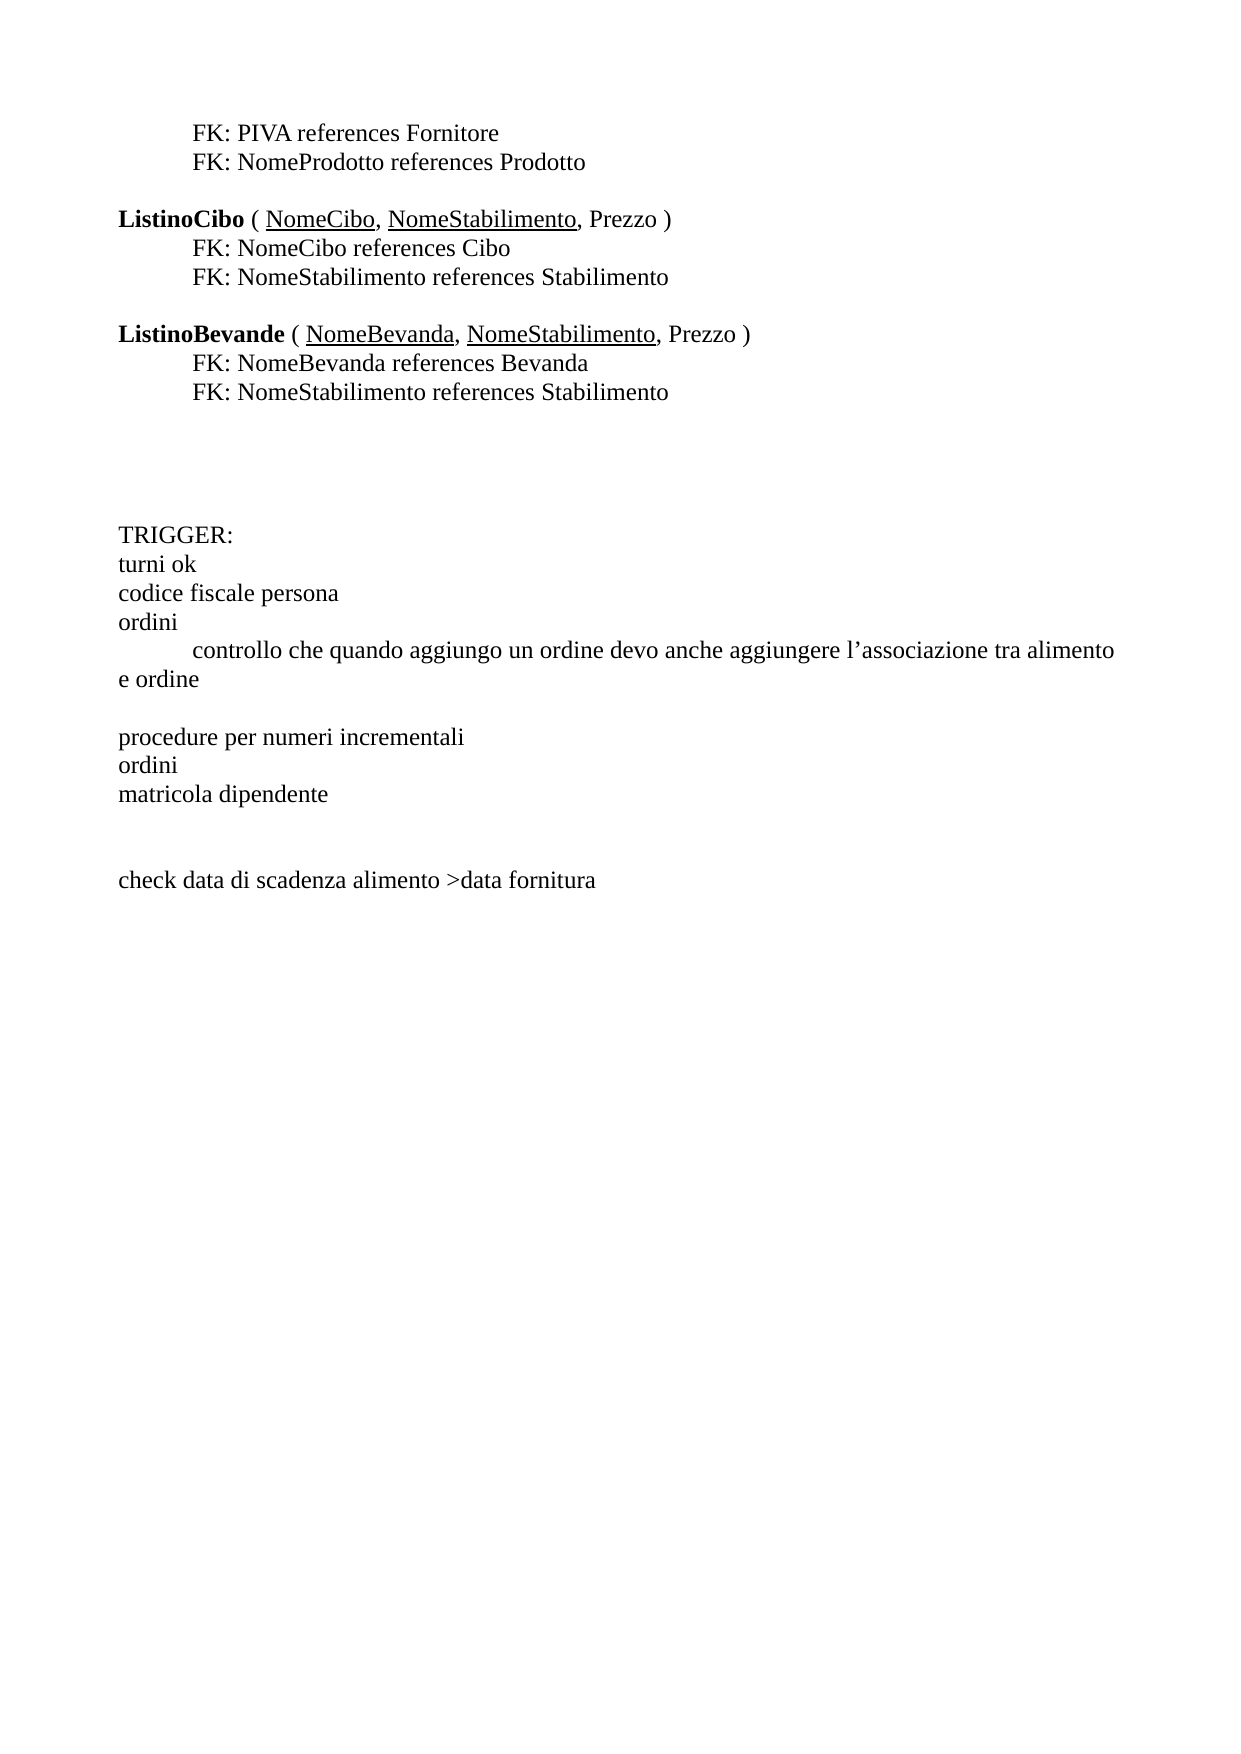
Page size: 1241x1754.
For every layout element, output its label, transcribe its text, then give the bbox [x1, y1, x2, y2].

text FK: NomeStabilimento references Stabilimento [118, 262, 1122, 291]
text matricola dipendente [118, 779, 1122, 808]
text FK: NomeStabilimento references Stabilimento [118, 377, 1122, 406]
text FK: NomeBevanda references Bevanda [118, 348, 1122, 377]
text FK: NomeCibo references Cibo [118, 233, 1122, 262]
text ordini [118, 607, 1122, 636]
text ordini [118, 751, 1122, 779]
text TRIGGER: [118, 521, 1122, 549]
text FK: NomeProdotto references Prodotto [118, 147, 1122, 176]
text ListinoCibo ( NomeCibo, NomeStabilimento, Prezzo ) [118, 204, 1122, 233]
text ListinoBevande ( NomeBevanda, NomeStabilimento, Prezzo ) [118, 319, 1122, 348]
text turni ok [118, 549, 1122, 578]
text procedure per numeri incrementali [118, 722, 1122, 751]
text check data di scadenza alimento >data fornitura [118, 866, 1122, 894]
text controllo che quando aggiungo un ordine devo anche aggiungere l’associazione tra alimento e ordine [118, 636, 1122, 693]
text codice fiscale persona [118, 578, 1122, 607]
text FK: PIVA references Fornitore [118, 118, 1122, 147]
